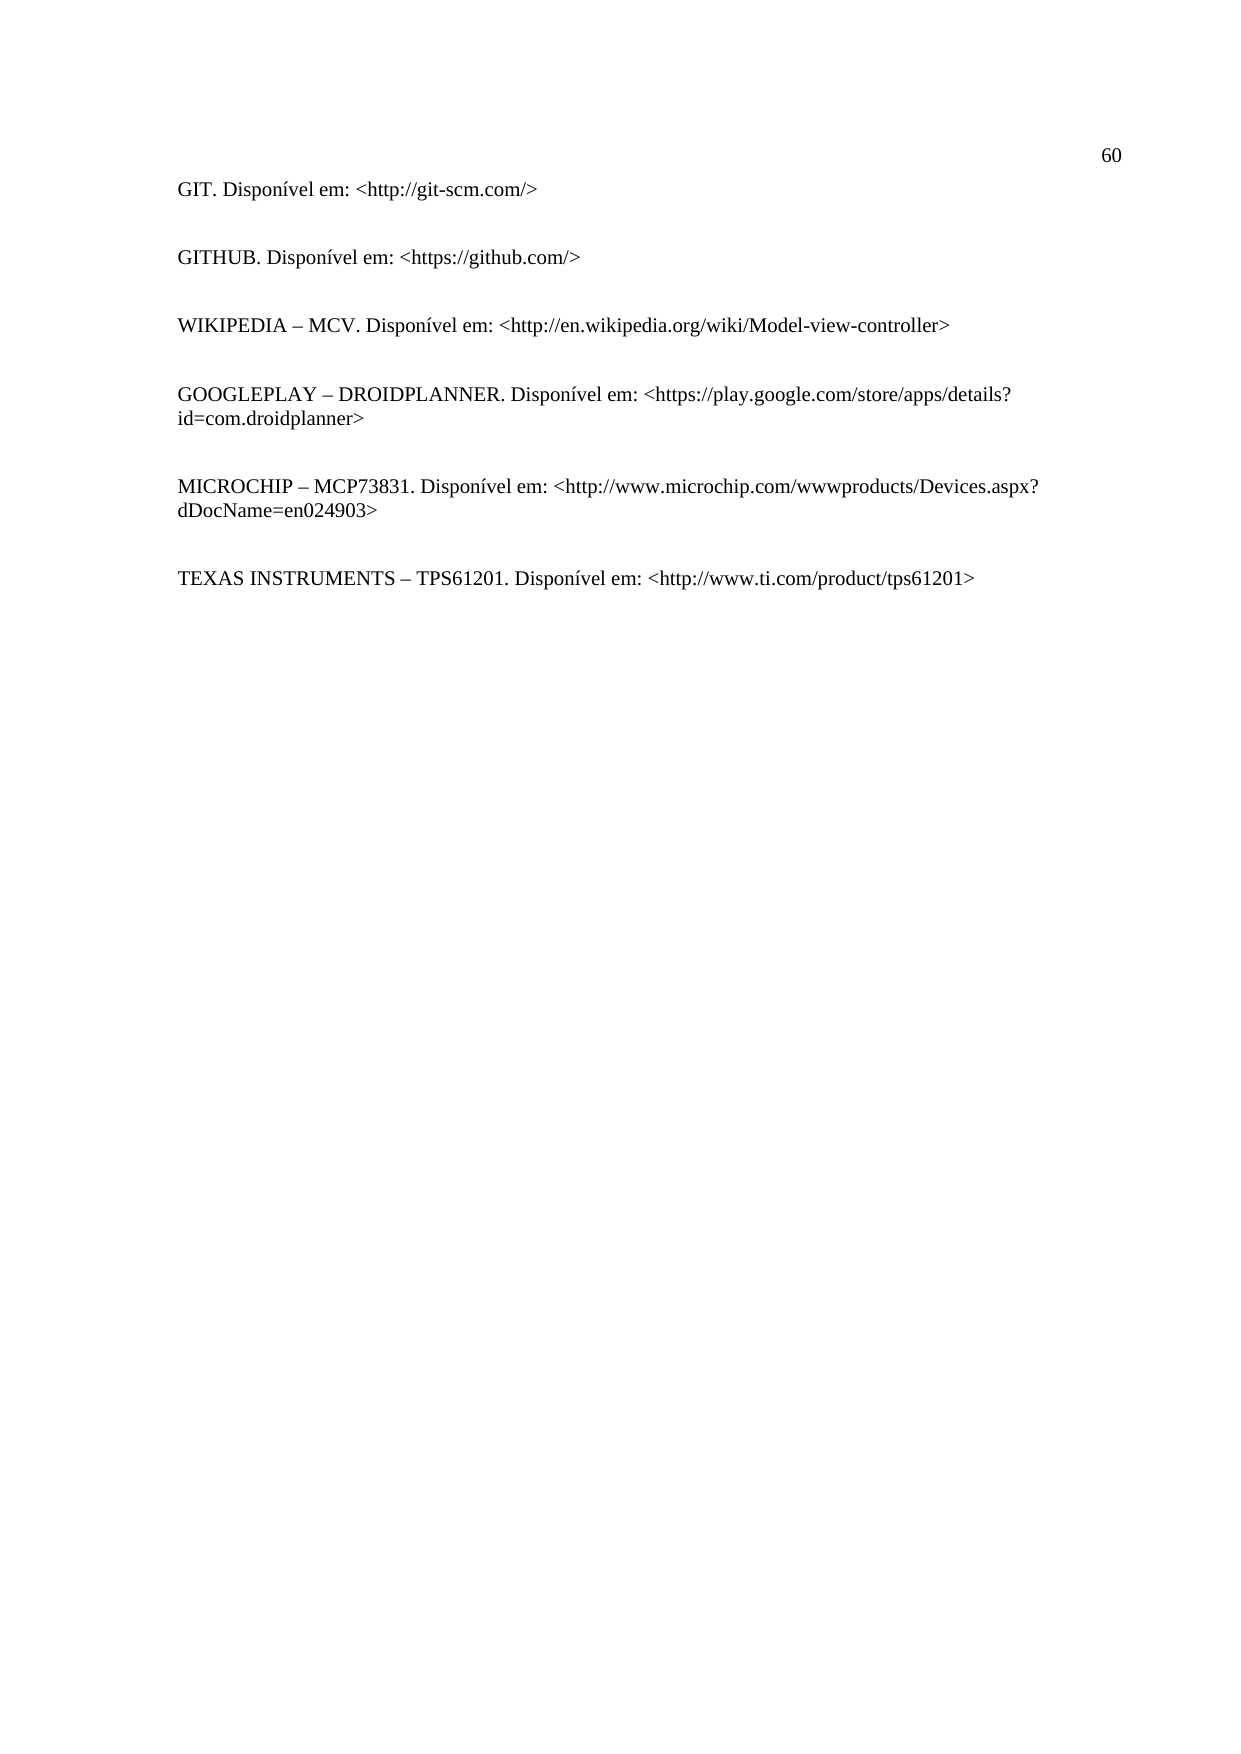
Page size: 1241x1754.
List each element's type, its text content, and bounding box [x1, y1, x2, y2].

text GOOGLEPLAY – DROIDPLANNER. Disponível em: <https://play.google.com/store/apps/details?id=com.droidplanner> [177, 382, 1122, 430]
text GITHUB. Disponível em: <https://github.com/> [177, 245, 1122, 269]
text WIKIPEDIA – MCV. Disponível em: <http://en.wikipedia.org/wiki/Model-view-controller> [177, 313, 1122, 337]
text MICROCHIP – MCP73831. Disponível em: <http://www.microchip.com/wwwproducts/Devices.aspx?dDocName=en024903> [177, 474, 1122, 522]
text TEXAS INSTRUMENTS – TPS61201. Disponível em: <http://www.ti.com/product/tps61201> [177, 566, 1122, 590]
text GIT. Disponível em: <http://git-scm.com/> [177, 177, 1122, 201]
